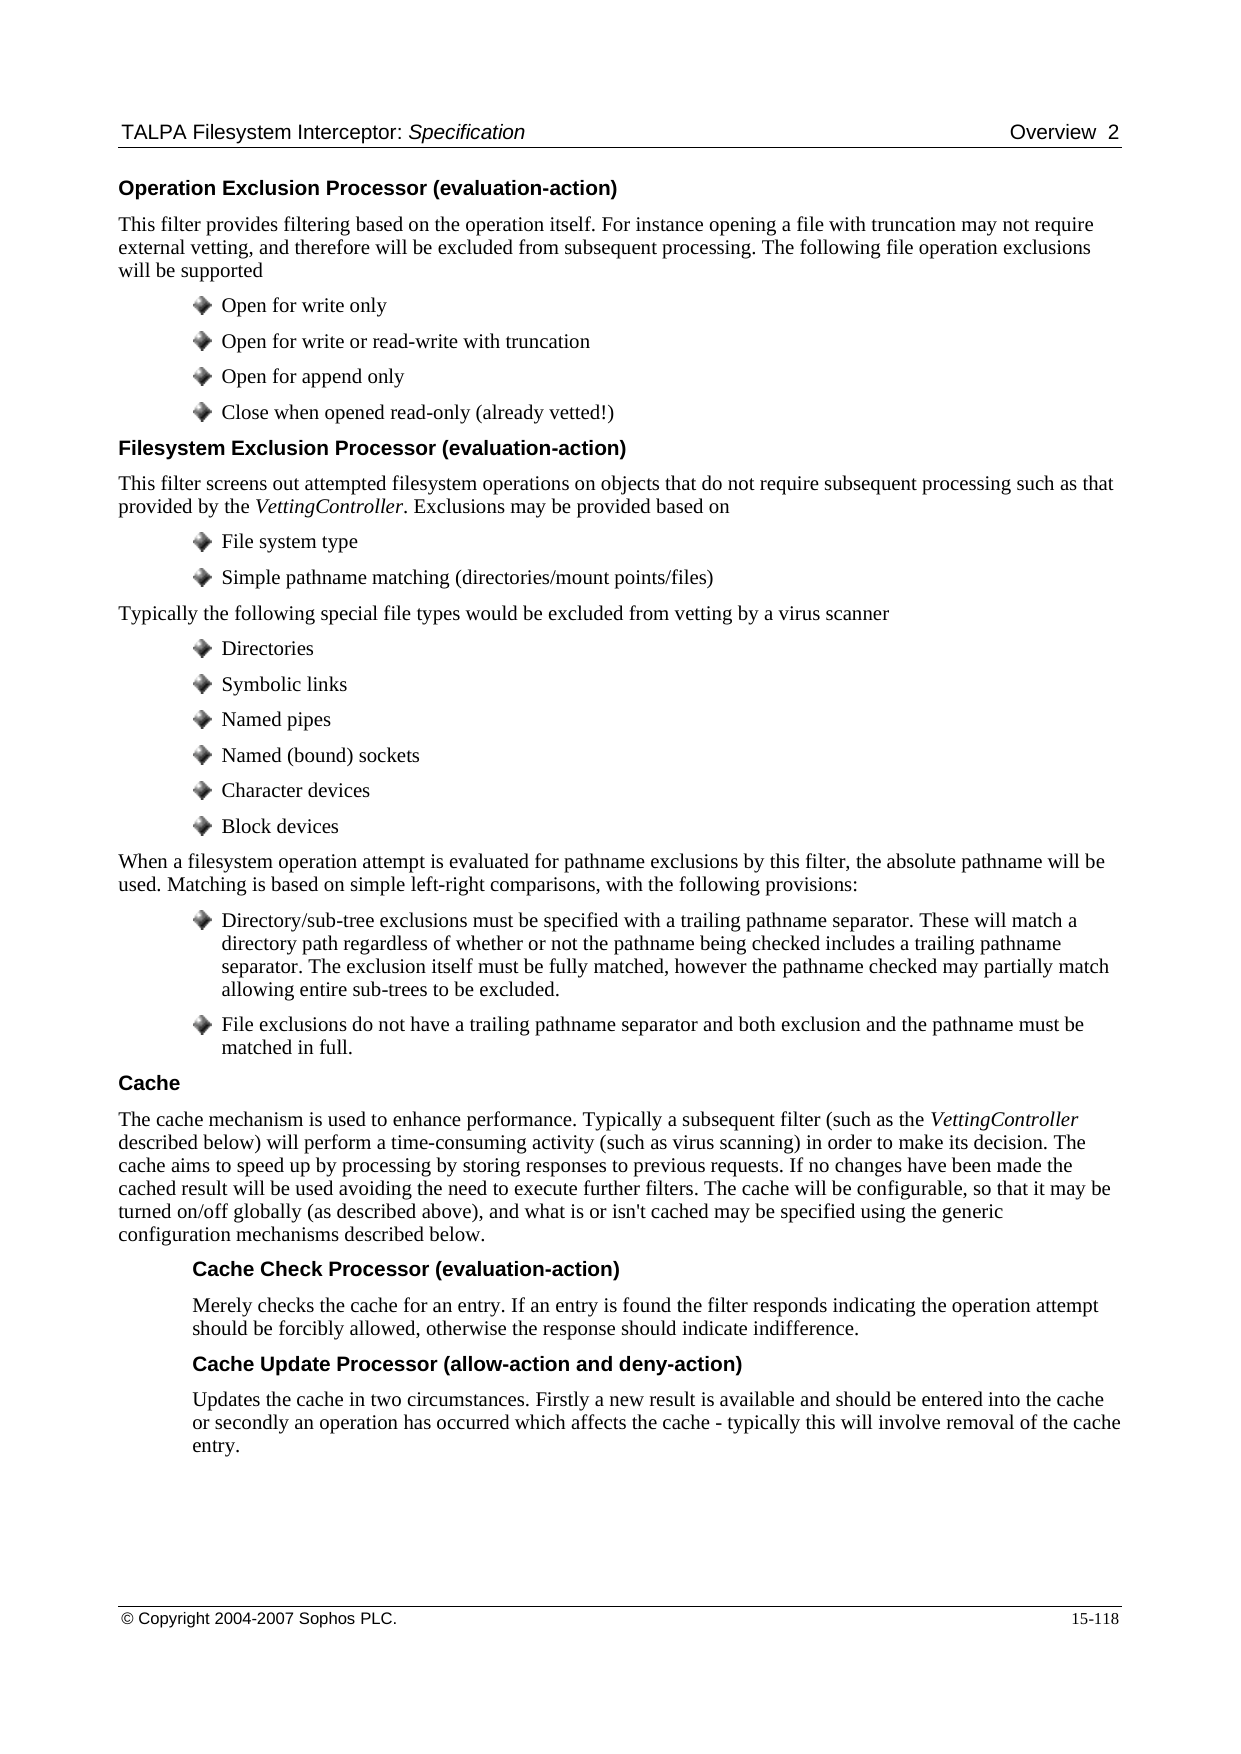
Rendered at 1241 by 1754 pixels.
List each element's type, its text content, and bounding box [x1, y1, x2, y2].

picture [193, 296, 212, 315]
picture [193, 910, 212, 930]
picture [193, 639, 212, 658]
list Character devices [192, 779, 1122, 802]
text When a filesystem operation attempt is evaluated for pathname exclusions by this filter, the absolute pathname will be used. Matching is based on simple left-right comparisons, with the following provisions: [118, 850, 1122, 896]
list Named (bound) sockets [192, 743, 1122, 767]
picture [193, 532, 212, 552]
picture [193, 331, 212, 351]
list Directories [192, 637, 1122, 660]
list Named pipes [192, 708, 1122, 731]
list Open for write or read-write with truncation [192, 329, 1122, 353]
text Typically the following special file types would be excluded from vetting by a virus scanner [118, 601, 1122, 624]
list Block devices [192, 814, 1122, 838]
picture [193, 1015, 212, 1035]
picture [193, 781, 212, 800]
text Filesystem Exclusion Processor (evaluation-action) [118, 436, 1122, 459]
text Cache Update Processor (allow-action and deny-action) [192, 1352, 1122, 1376]
list Open for append only [192, 365, 1122, 388]
picture [193, 568, 212, 587]
text Cache [118, 1072, 1122, 1095]
picture [193, 674, 212, 694]
picture [193, 710, 212, 729]
picture [193, 402, 212, 422]
text Merely checks the cache for an entry. If an entry is found the filter responds indicating the operation attempt should be forcibly allowed, otherwise the response should indicate indifference. [192, 1294, 1122, 1340]
text Cache Check Processor (evaluation-action) [192, 1258, 1122, 1281]
list Close when opened read-only (already vetted!) [192, 401, 1122, 424]
list Directory/sub-tree exclusions must be specified with a trailing pathname separator. These will match a directory path regardless of whether or not the pathname being checked includes a trailing pathname separator. The exclusion itself must be fully matched, however the pathname checked may partially match allowing entire sub-trees to be excluded. [192, 909, 1122, 1001]
picture [193, 367, 212, 386]
text This filter provides filtering based on the operation itself. For instance opening a file with truncation may not require external vetting, and therefore will be excluded from subsequent processing. The following file operation exclusions will be supported [118, 212, 1122, 282]
list Simple pathname matching (directories/mount points/files) [192, 566, 1122, 589]
list File system type [192, 530, 1122, 553]
picture [193, 816, 212, 836]
text The cache mechanism is used to enhance performance. Typically a subsequent filter (such as the VettingController described below) will perform a time-consuming activity (such as virus scanning) in order to make its decision. The cache aims to speed up by processing by storing responses to previous requests. If no changes have been made the cached result will be used avoiding the need to execute further filters. The cache will be configurable, so that it may be turned on/off globally (as described above), and what is or isn't cached may be specified using the generic configuration mechanisms described below. [118, 1107, 1122, 1246]
list Symbolic links [192, 672, 1122, 696]
text Operation Exclusion Processor (evaluation-action) [118, 177, 1122, 200]
picture [193, 745, 212, 765]
text This filter screens out attempted filesystem operations on objects that do not require subsequent processing such as that provided by the VettingController. Exclusions may be provided based on [118, 472, 1122, 518]
text Updates the cache in two circumstances. Firstly a new result is available and should be entered into the cache or secondly an operation has occurred which affects the cache - typically this will involve removal of the cache entry. [192, 1388, 1122, 1457]
list File exclusions do not have a trailing pathname separator and both exclusion and the pathname must be matched in full. [192, 1013, 1122, 1059]
list Open for write only [192, 294, 1122, 317]
